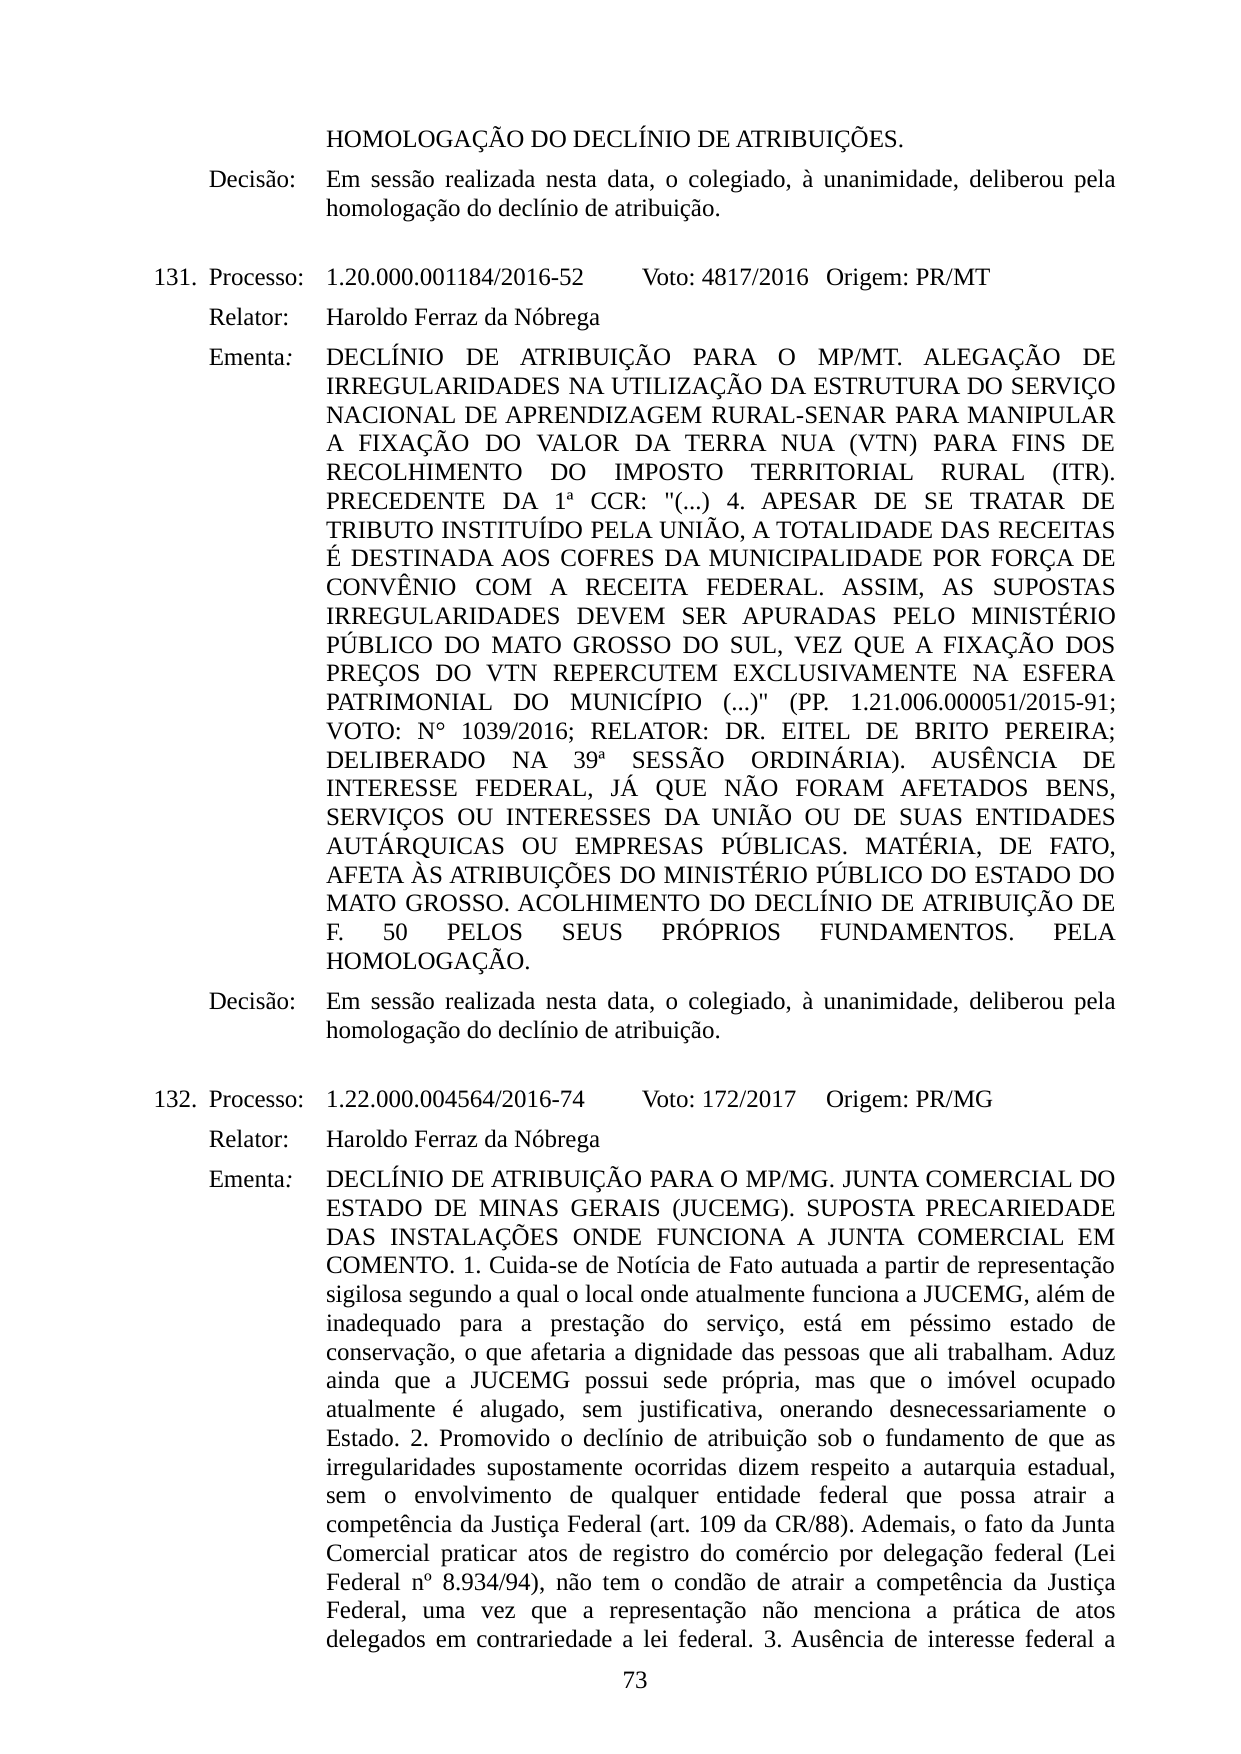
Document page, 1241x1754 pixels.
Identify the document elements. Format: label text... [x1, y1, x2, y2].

table_cell DECLÍNIO DE ATRIBUIÇÃO PARA O MP/MG. JUNTA COMERCIAL DO ESTADO DE MINAS GERAIS (JUCEMG). SUPOSTA PRECARIEDADE DAS INSTALAÇÕES ONDE FUNCIONA A JUNTA COMERCIAL EM COMENTO. 1. Cuida-se de Notícia de Fato autuada a partir de representação sigilosa segundo a qual o local onde atualmente funciona a JUCEMG, além de inadequado para a prestação do serviço, está em péssimo estado de conservação, o que afetaria a dignidade das pessoas que ali trabalham. Aduz ainda que a JUCEMG possui sede própria, mas que o imóvel ocupado atualmente é alugado, sem justificativa, onerando desnecessariamente o Estado. 2. Promovido o declínio de atribuição sob o fundamento de que as irregularidades supostamente ocorridas dizem respeito a autarquia estadual, sem o envolvimento de qualquer entidade federal que possa atrair a competência da Justiça Federal (art. 109 da CR/88). Ademais, o fato da Junta Comercial praticar atos de registro do comércio por delegação federal (Lei Federal nº 8.934/94), não tem o condão de atrair a competência da Justiça Federal, uma vez que a representação não menciona a prática de atos delegados em contrariedade a lei federal. 3. Ausência de interesse federal a [320, 1159, 1122, 1659]
table_header Processo: [203, 1078, 320, 1118]
table_cell [148, 158, 203, 227]
table_cell Relator: [203, 296, 320, 336]
table_header Origem: PR/MT [820, 256, 1122, 296]
table_cell [148, 118, 203, 158]
table_header Origem: PR/MG [820, 1078, 1122, 1118]
table_header Processo: [203, 256, 320, 296]
table_cell Haroldo Ferraz da Nóbrega [320, 296, 1122, 336]
table_cell Relator: [203, 1118, 320, 1158]
table_header 132. [148, 1078, 203, 1118]
table_cell Haroldo Ferraz da Nóbrega [320, 1118, 1122, 1158]
table_cell Em sessão realizada nesta data, o colegiado, à unanimidade, deliberou pela homologação do declínio de atribuição. [320, 158, 1122, 227]
table_cell Ementa: [203, 336, 320, 980]
table_cell Decisão: [203, 158, 320, 227]
table_header 1.22.000.004564/2016-74 [320, 1078, 636, 1118]
table_cell [148, 296, 203, 336]
table_cell HOMOLOGAÇÃO DO DECLÍNIO DE ATRIBUIÇÕES. [320, 118, 1122, 158]
table_cell DECLÍNIO DE ATRIBUIÇÃO PARA O MP/MT. ALEGAÇÃO DE IRREGULARIDADES NA UTILIZAÇÃO DA ESTRUTURA DO SERVIÇO NACIONAL DE APRENDIZAGEM RURAL-SENAR PARA MANIPULAR A FIXAÇÃO DO VALOR DA TERRA NUA (VTN) PARA FINS DE RECOLHIMENTO DO IMPOSTO TERRITORIAL RURAL (ITR). PRECEDENTE DA 1ª CCR: "(...) 4. APESAR DE SE TRATAR DE TRIBUTO INSTITUÍDO PELA UNIÃO, A TOTALIDADE DAS RECEITAS É DESTINADA AOS COFRES DA MUNICIPALIDADE POR FORÇA DE CONVÊNIO COM A RECEITA FEDERAL. ASSIM, AS SUPOSTAS IRREGULARIDADES DEVEM SER APURADAS PELO MINISTÉRIO PÚBLICO DO MATO GROSSO DO SUL, VEZ QUE A FIXAÇÃO DOS PREÇOS DO VTN REPERCUTEM EXCLUSIVAMENTE NA ESFERA PATRIMONIAL DO MUNICÍPIO (...)" (PP. 1.21.006.000051/2015-91; VOTO: N° 1039/2016; RELATOR: DR. EITEL DE BRITO PEREIRA; DELIBERADO NA 39ª SESSÃO ORDINÁRIA). AUSÊNCIA DE INTERESSE FEDERAL, JÁ QUE NÃO FORAM AFETADOS BENS, SERVIÇOS OU INTERESSES DA UNIÃO OU DE SUAS ENTIDADES AUTÁRQUICAS OU EMPRESAS PÚBLICAS. MATÉRIA, DE FATO, AFETA ÀS ATRIBUIÇÕES DO MINISTÉRIO PÚBLICO DO ESTADO DO MATO GROSSO. ACOLHIMENTO DO DECLÍNIO DE ATRIBUIÇÃO DE F. 50 PELOS SEUS PRÓPRIOS FUNDAMENTOS. PELA HOMOLOGAÇÃO. [320, 336, 1122, 980]
table_header Voto: 172/2017 [636, 1078, 820, 1118]
table_cell Em sessão realizada nesta data, o colegiado, à unanimidade, deliberou pela homologação do declínio de atribuição. [320, 980, 1122, 1049]
table_header 131. [148, 256, 203, 296]
table_cell [148, 336, 203, 980]
table_cell [203, 118, 320, 158]
table_cell [148, 1118, 203, 1158]
table_header Voto: 4817/2016 [636, 256, 820, 296]
table_cell [148, 980, 203, 1049]
table_cell Ementa: [203, 1159, 320, 1659]
table_cell Decisão: [203, 980, 320, 1049]
table_header 1.20.000.001184/2016-52 [320, 256, 636, 296]
table_cell [148, 1159, 203, 1659]
